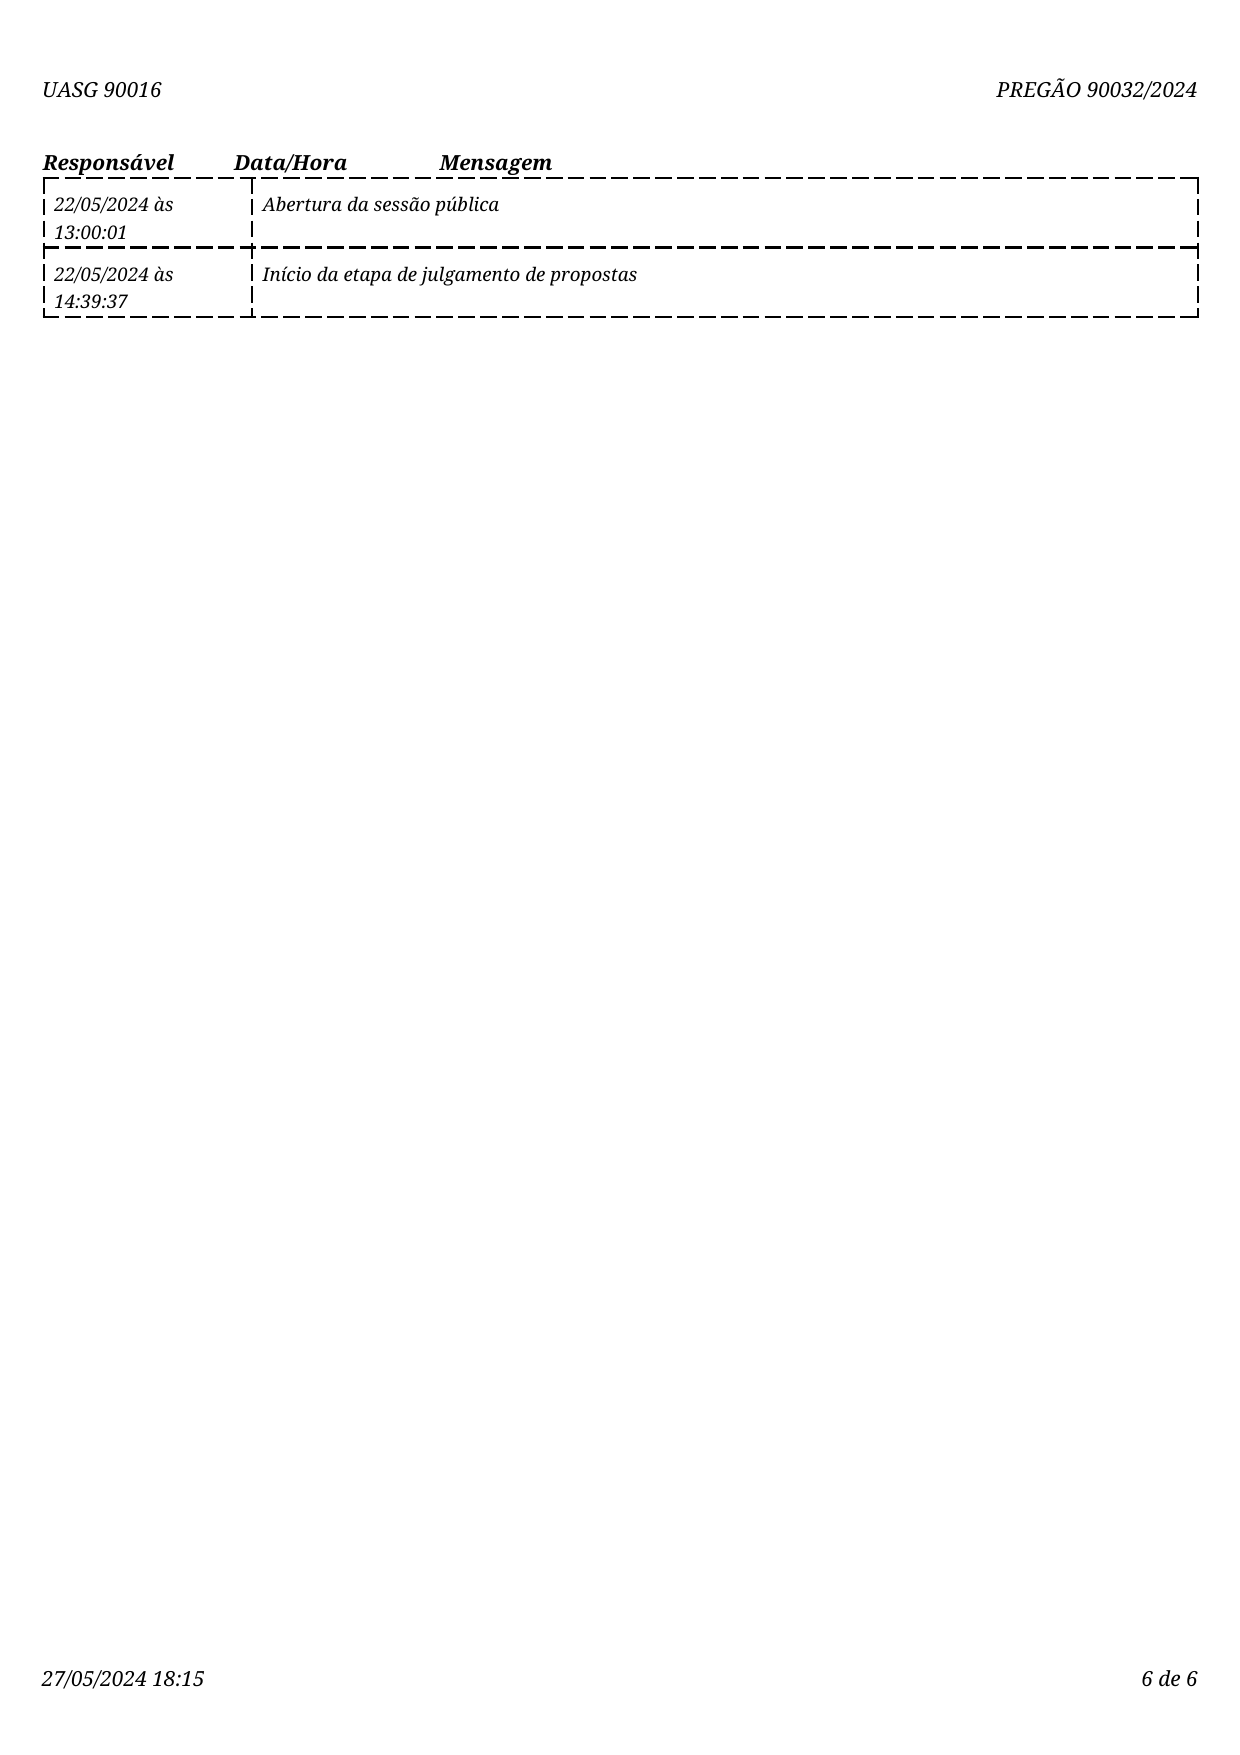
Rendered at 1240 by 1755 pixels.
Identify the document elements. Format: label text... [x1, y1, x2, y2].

table_header Abertura da sessão pública [252, 177, 1198, 246]
table_header 22/05/2024 às 13:00:01 [44, 177, 252, 246]
table_cell 22/05/2024 às 14:39:37 [44, 246, 252, 316]
table_cell Início da etapa de julgamento de propostas [252, 246, 1198, 316]
